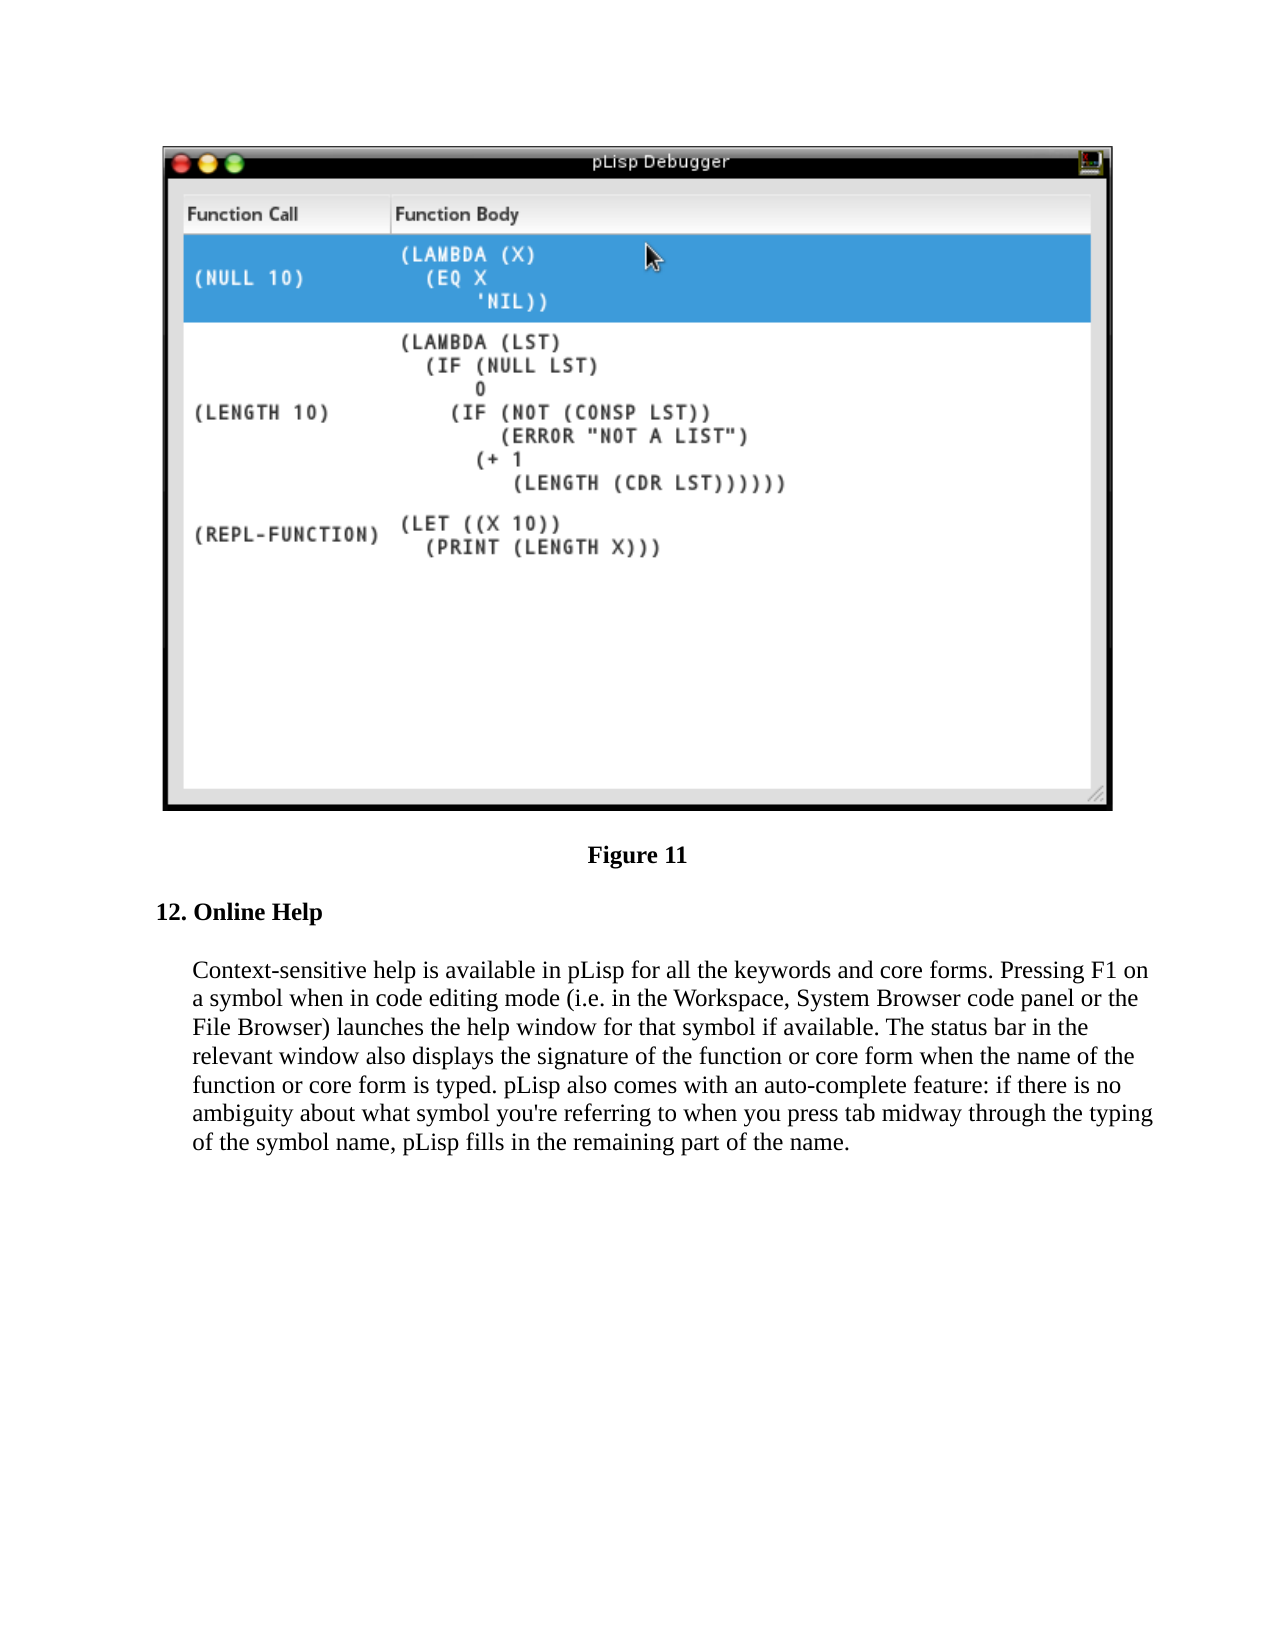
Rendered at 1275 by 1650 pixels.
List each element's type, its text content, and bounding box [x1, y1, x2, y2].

text Context-sensitive help is available in pLisp for all the keywords and core forms. Pressing F1 on a symbol when in code editing mode (i.e. in the Workspace, System Browser code panel or the File Browser) launches the help window for that symbol if available. The status bar in the relevant window also displays the signature of the function or core form when the name of the [118, 955, 1157, 1070]
text function or core form is typed. pLisp also comes with an auto-complete feature: if there is no ambiguity about what symbol you're referring to when you press tab midway through the typing of the symbol name, pLisp fills in the remaining part of the name. [118, 1070, 1157, 1156]
text Figure 11 [118, 840, 1157, 868]
picture [162, 146, 1113, 811]
list Online Help [156, 897, 1157, 926]
